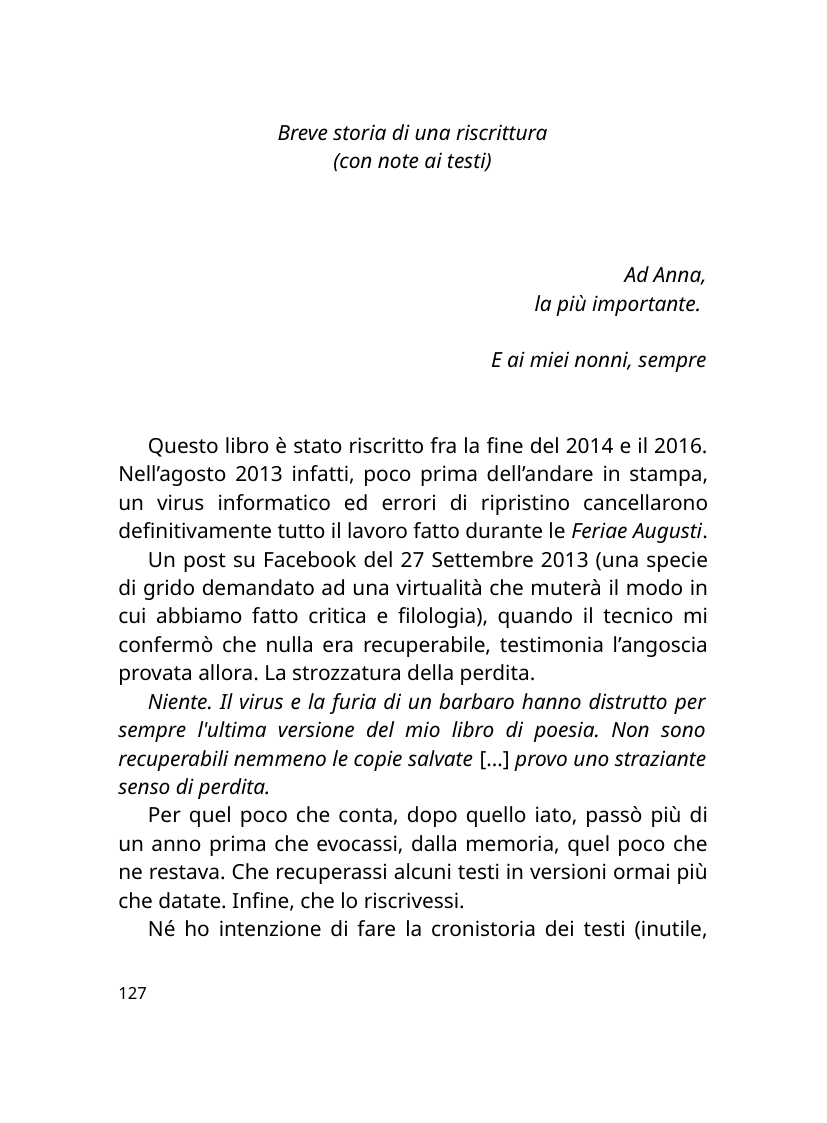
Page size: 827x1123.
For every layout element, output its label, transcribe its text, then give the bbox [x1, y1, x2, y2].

text Né ho intenzione di fare la cronistoria dei testi (inutile, [118, 914, 709, 943]
text la più importante. [118, 289, 709, 317]
text Questo libro è stato riscritto fra la fine del 2014 e il 2016. Nell’agosto 2013 infatti, poco prima dell’andare in stampa, un virus informatico ed errori di ripristino cancellarono definitivamente tutto il lavoro fatto durante le Feriae Augusti. [118, 431, 709, 545]
text Ad Anna, [118, 260, 709, 289]
text Breve storia di una riscrittura [118, 118, 709, 147]
text (con note ai testi) [118, 147, 709, 175]
text Per quel poco che conta, dopo quello iato, passò più di un anno prima che evocassi, dalla memoria, quel poco che ne restava. Che recuperassi alcuni testi in versioni ormai più che datate. Infine, che lo riscrivessi. [118, 801, 709, 914]
text E ai miei nonni, sempre [118, 346, 709, 374]
text Niente. Il virus e la furia di un barbaro hanno distrutto per sempre l'ultima versione del mio libro di poesia. Non sono recuperabili nemmeno le copie salvate […] provo uno straziante senso di perdita. [118, 687, 709, 801]
text Un post su Facebook del 27 Settembre 2013 (una specie di grido demandato ad una virtualità che muterà il modo in cui abbiamo fatto critica e filologia), quando il tecnico mi confermò che nulla era recuperabile, testimonia l’angoscia provata allora. La strozzatura della perdita. [118, 545, 709, 687]
